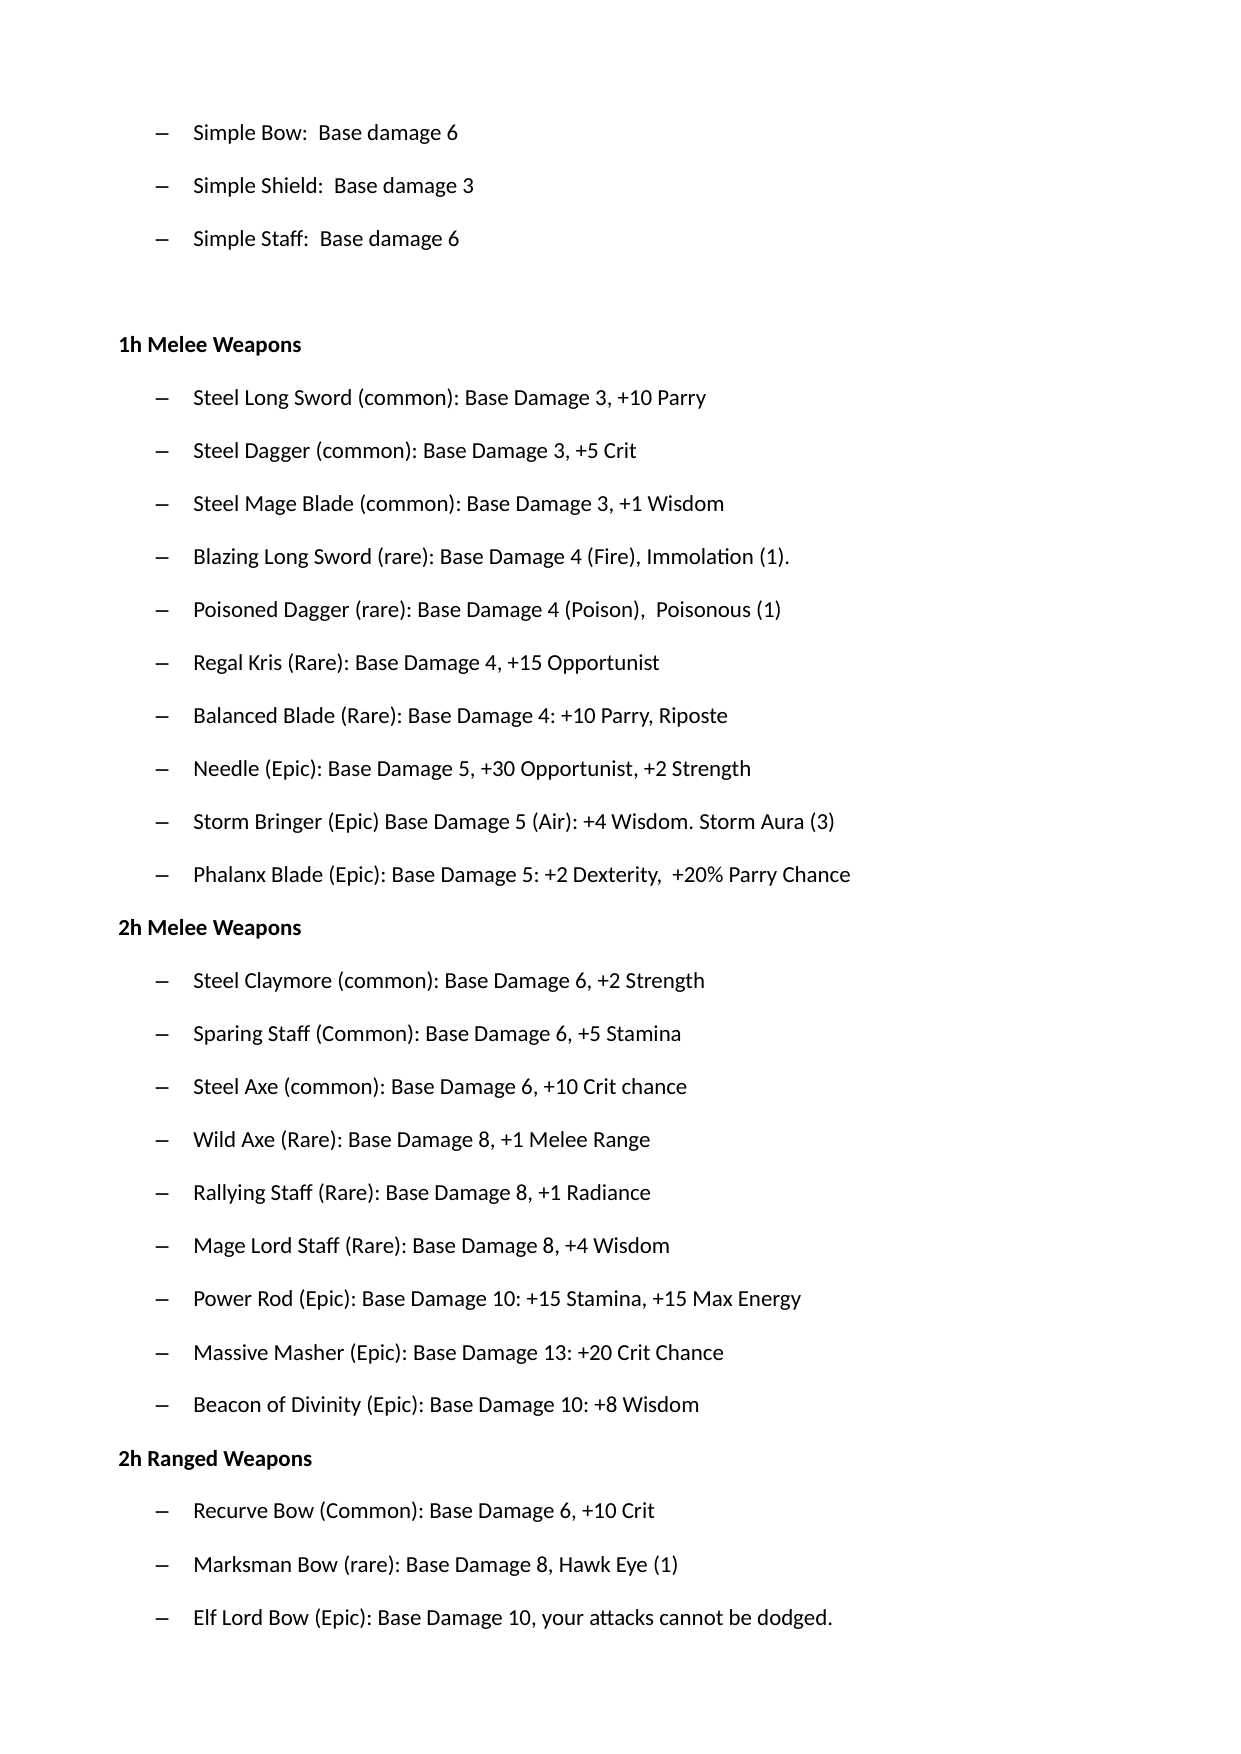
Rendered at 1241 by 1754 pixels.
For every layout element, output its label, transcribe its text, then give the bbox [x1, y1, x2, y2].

text 2h Ranged Weapons [118, 1444, 1122, 1472]
list Massive Masher (Epic): Base Damage 13: +20 Crit Chance [156, 1338, 1122, 1366]
list Sparing Staff (Common): Base Damage 6, +5 Stamina [156, 1019, 1122, 1047]
text 2h Melee Weapons [118, 913, 1122, 941]
list Marksman Bow (rare): Base Damage 8, Hawk Eye (1) [156, 1550, 1122, 1578]
list Storm Bringer (Epic) Base Damage 5 (Air): +4 Wisdom. Storm Aura (3) [156, 807, 1122, 835]
list Blazing Long Sword (rare): Base Damage 4 (Fire), Immolation (1). [156, 542, 1122, 570]
list Mage Lord Staff (Rare): Base Damage 8, +4 Wisdom [156, 1232, 1122, 1259]
list Beacon of Divinity (Epic): Base Damage 10: +8 Wisdom [156, 1391, 1122, 1419]
list Simple Bow: Base damage 6 [156, 118, 1122, 146]
list Steel Long Sword (common): Base Damage 3, +10 Parry [156, 383, 1122, 411]
list Simple Shield: Base damage 3 [156, 171, 1122, 199]
list Power Rod (Epic): Base Damage 10: +15 Stamina, +15 Max Energy [156, 1284, 1122, 1313]
list Rallying Staff (Rare): Base Damage 8, +1 Radiance [156, 1178, 1122, 1207]
list Recurve Bow (Common): Base Damage 6, +10 Crit [156, 1497, 1122, 1525]
list Wild Axe (Rare): Base Damage 8, +1 Melee Range [156, 1126, 1122, 1153]
list Steel Claymore (common): Base Damage 6, +2 Strength [156, 966, 1122, 994]
list Balanced Blade (Rare): Base Damage 4: +10 Parry, Riposte [156, 701, 1122, 729]
list Simple Staff: Base damage 6 [156, 224, 1122, 252]
list Steel Mage Blade (common): Base Damage 3, +1 Wisdom [156, 489, 1122, 517]
list Elf Lord Bow (Epic): Base Damage 10, your attacks cannot be dodged. [156, 1603, 1122, 1631]
list Phalanx Blade (Epic): Base Damage 5: +2 Dexterity, +20% Parry Chance [156, 860, 1122, 888]
list Regal Kris (Rare): Base Damage 4, +15 Opportunist [156, 648, 1122, 676]
list Steel Axe (common): Base Damage 6, +10 Crit chance [156, 1072, 1122, 1101]
text 1h Melee Weapons [118, 330, 1122, 358]
list Needle (Epic): Base Damage 5, +30 Opportunist, +2 Strength [156, 754, 1122, 782]
list Steel Dagger (common): Base Damage 3, +5 Crit [156, 436, 1122, 464]
list Poisoned Dagger (rare): Base Damage 4 (Poison), Poisonous (1) [156, 595, 1122, 623]
